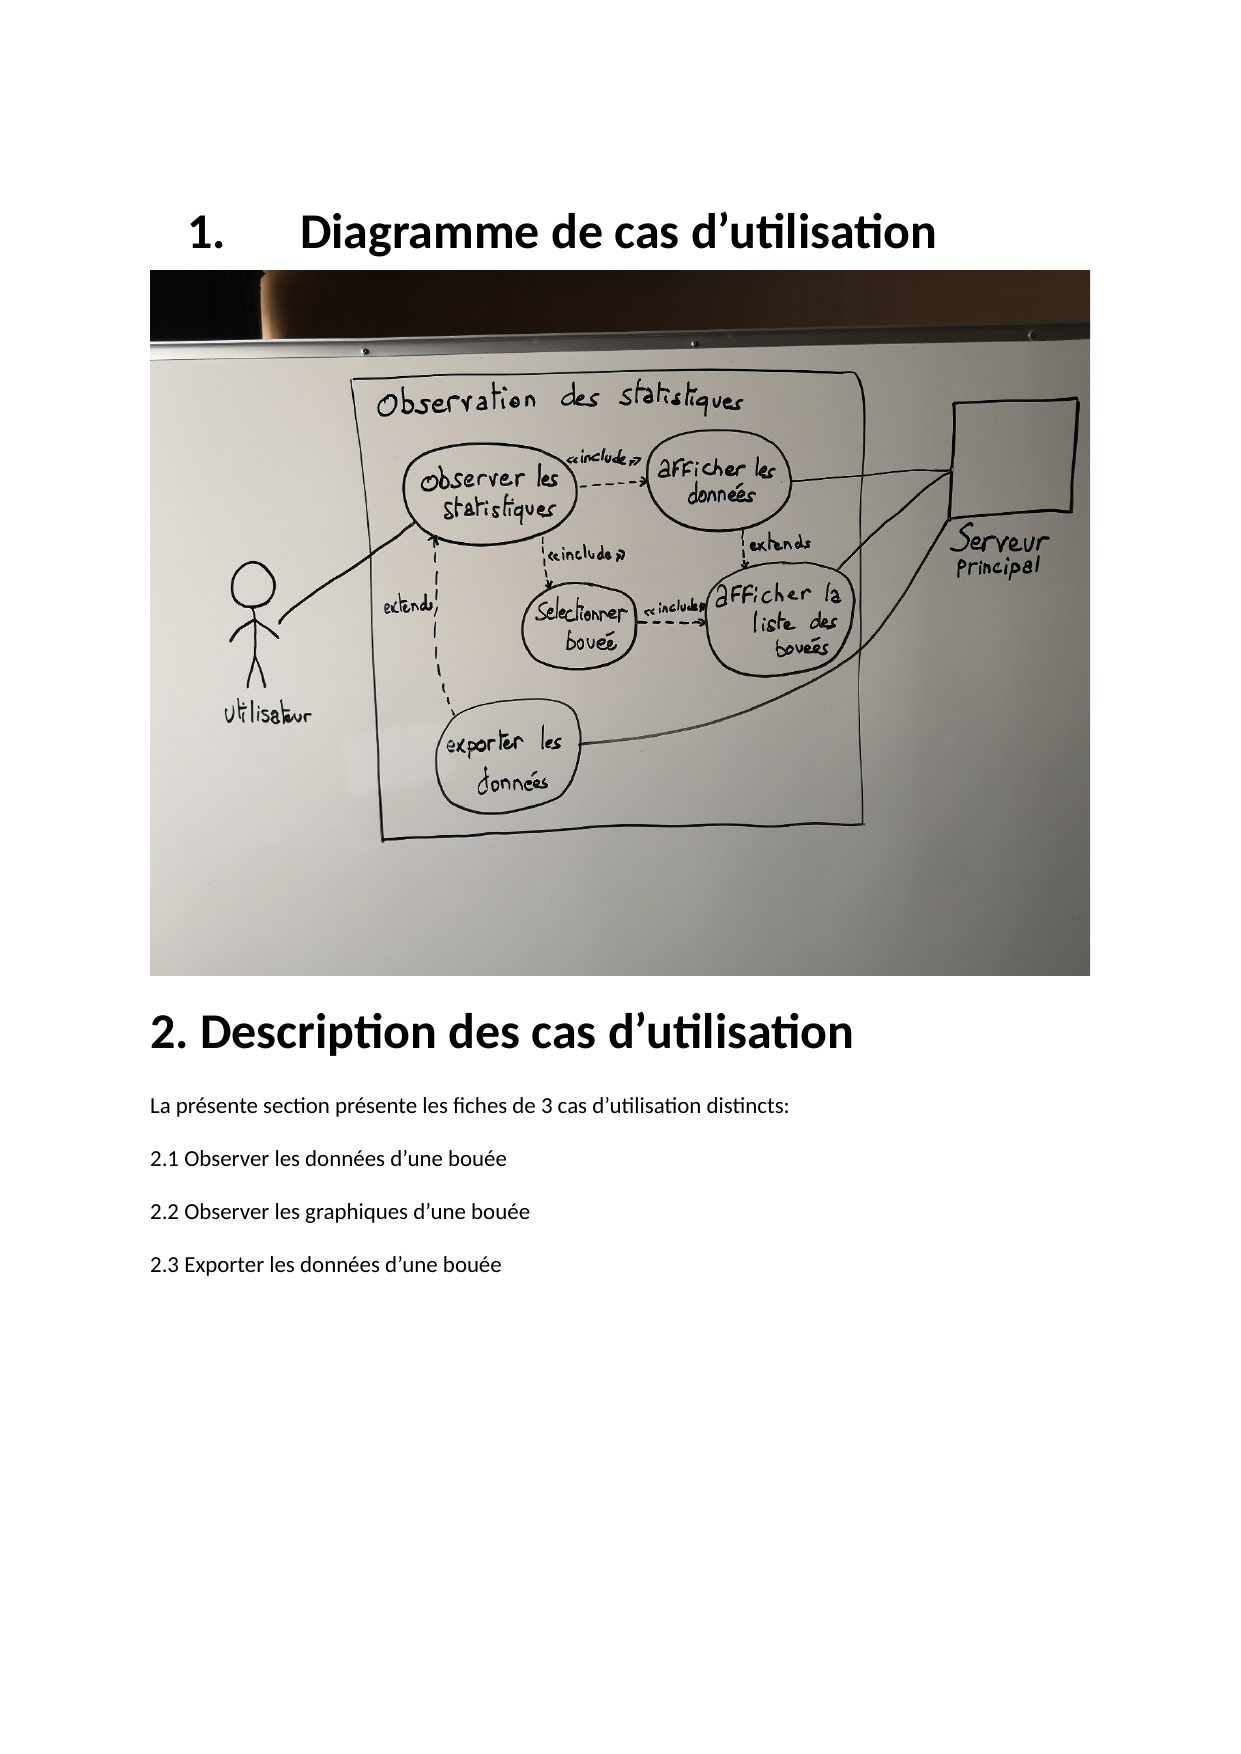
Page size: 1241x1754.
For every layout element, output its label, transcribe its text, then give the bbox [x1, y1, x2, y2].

text 2.1 Observer les données d’une bouée [150, 1144, 1090, 1172]
text La présente section présente les fiches de 3 cas d’utilisation distincts: [150, 1091, 1090, 1119]
text 2.2 Observer les graphiques d’une bouée [150, 1197, 1090, 1225]
list Diagramme de cas d’utilisation [187, 200, 1090, 261]
text 2.3 Exporter les données d’une bouée [150, 1250, 1090, 1278]
text 2. Description des cas d’utilisation [150, 1000, 1090, 1061]
